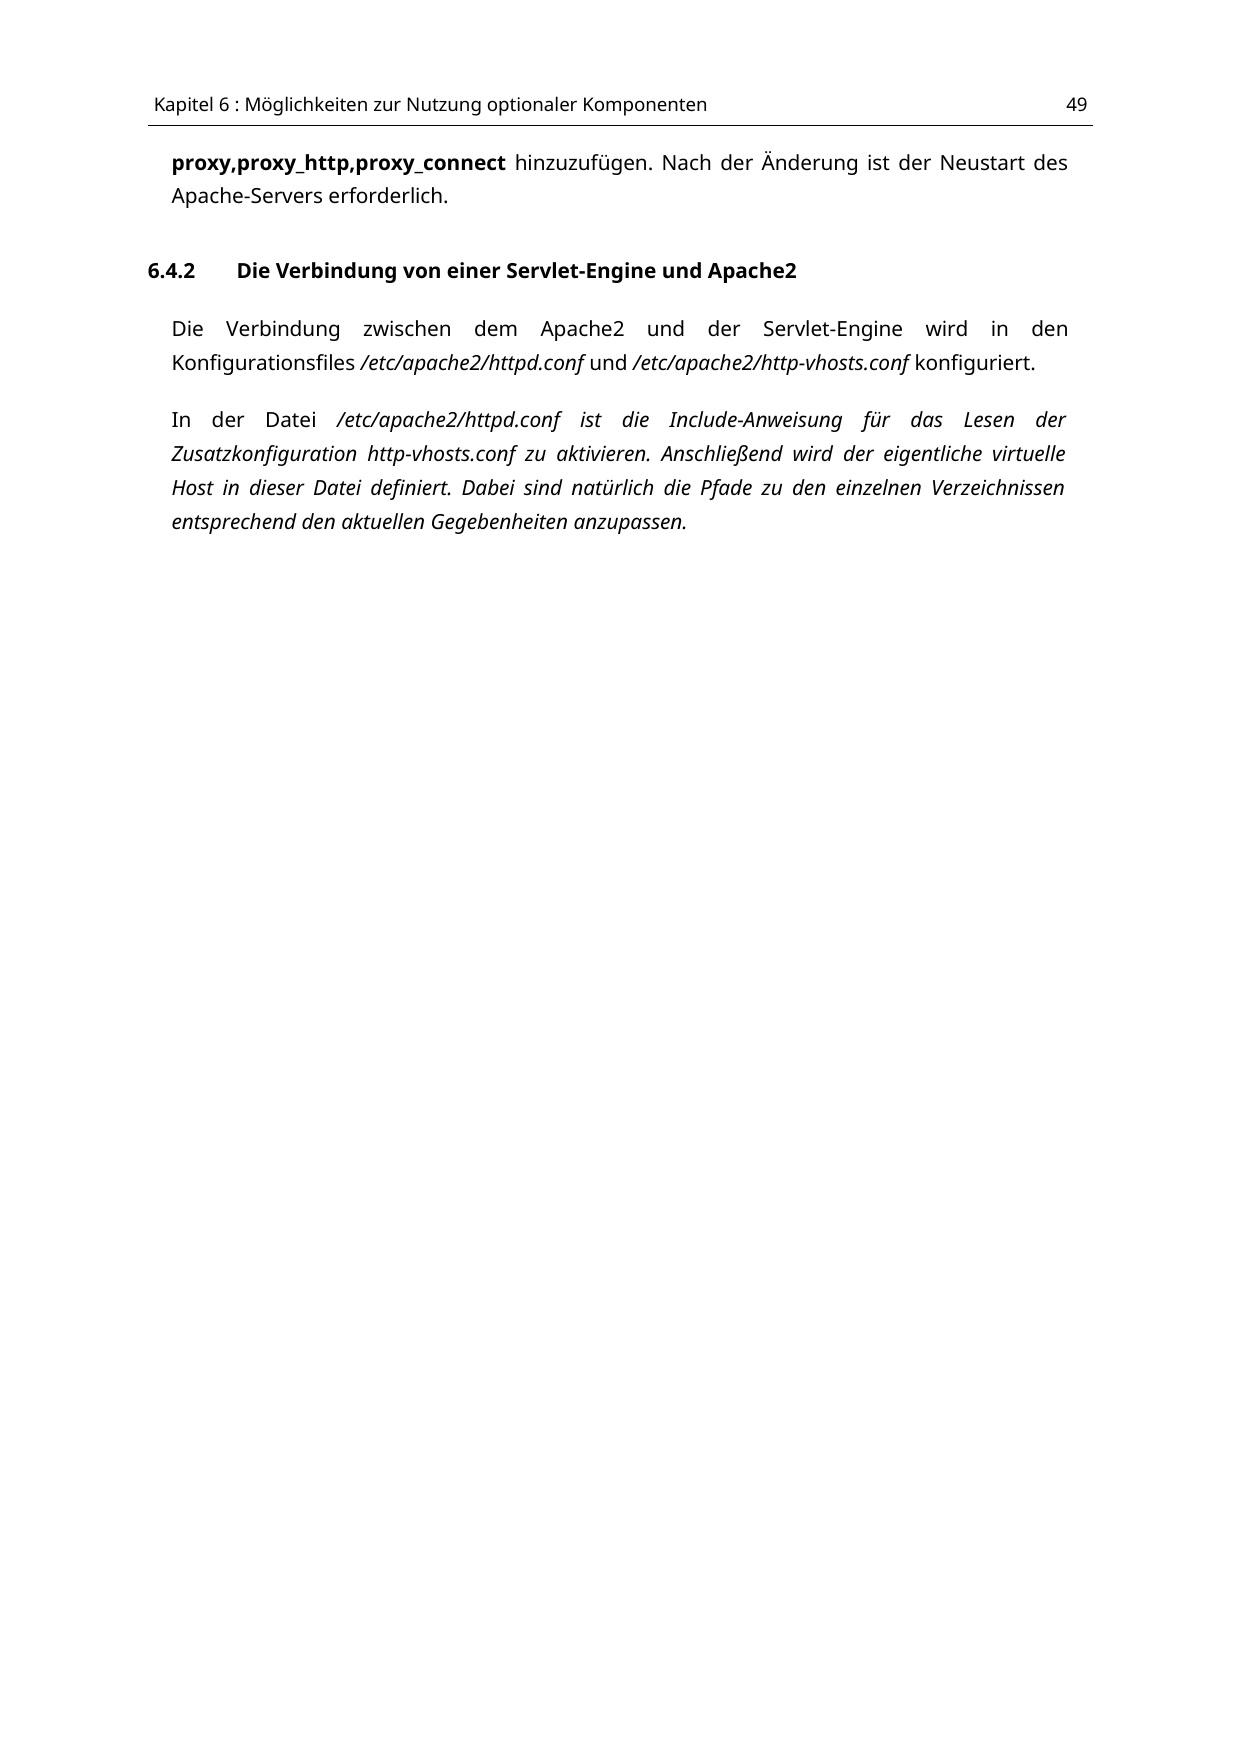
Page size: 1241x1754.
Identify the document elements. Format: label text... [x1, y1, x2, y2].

text Die Verbindung zwischen dem Apache2 und der Servlet-Engine wird in den Konfigurationsfiles /etc/apache2/httpd.conf und /etc/apache2/http-vhosts.conf konfiguriert. [171, 314, 1069, 376]
subtitle Die Verbindung von einer Servlet-Engine und Apache2 [148, 257, 1092, 285]
text proxy,proxy_http,proxy_connect hinzuzufügen. Nach der Änderung ist der Neustart des Apache-Servers erforderlich. [171, 148, 1069, 210]
text In der Datei /etc/apache2/httpd.conf ist die Include-Anweisung für das Lesen der Zusatzkonfiguration http-vhosts.conf zu aktivieren. Anschließend wird der eigentliche virtuelle Host in dieser Datei definiert. Dabei sind natürlich die Pfade zu den einzelnen Verzeichnissen entsprechend den aktuellen Gegebenheiten anzupassen. [171, 405, 1069, 535]
